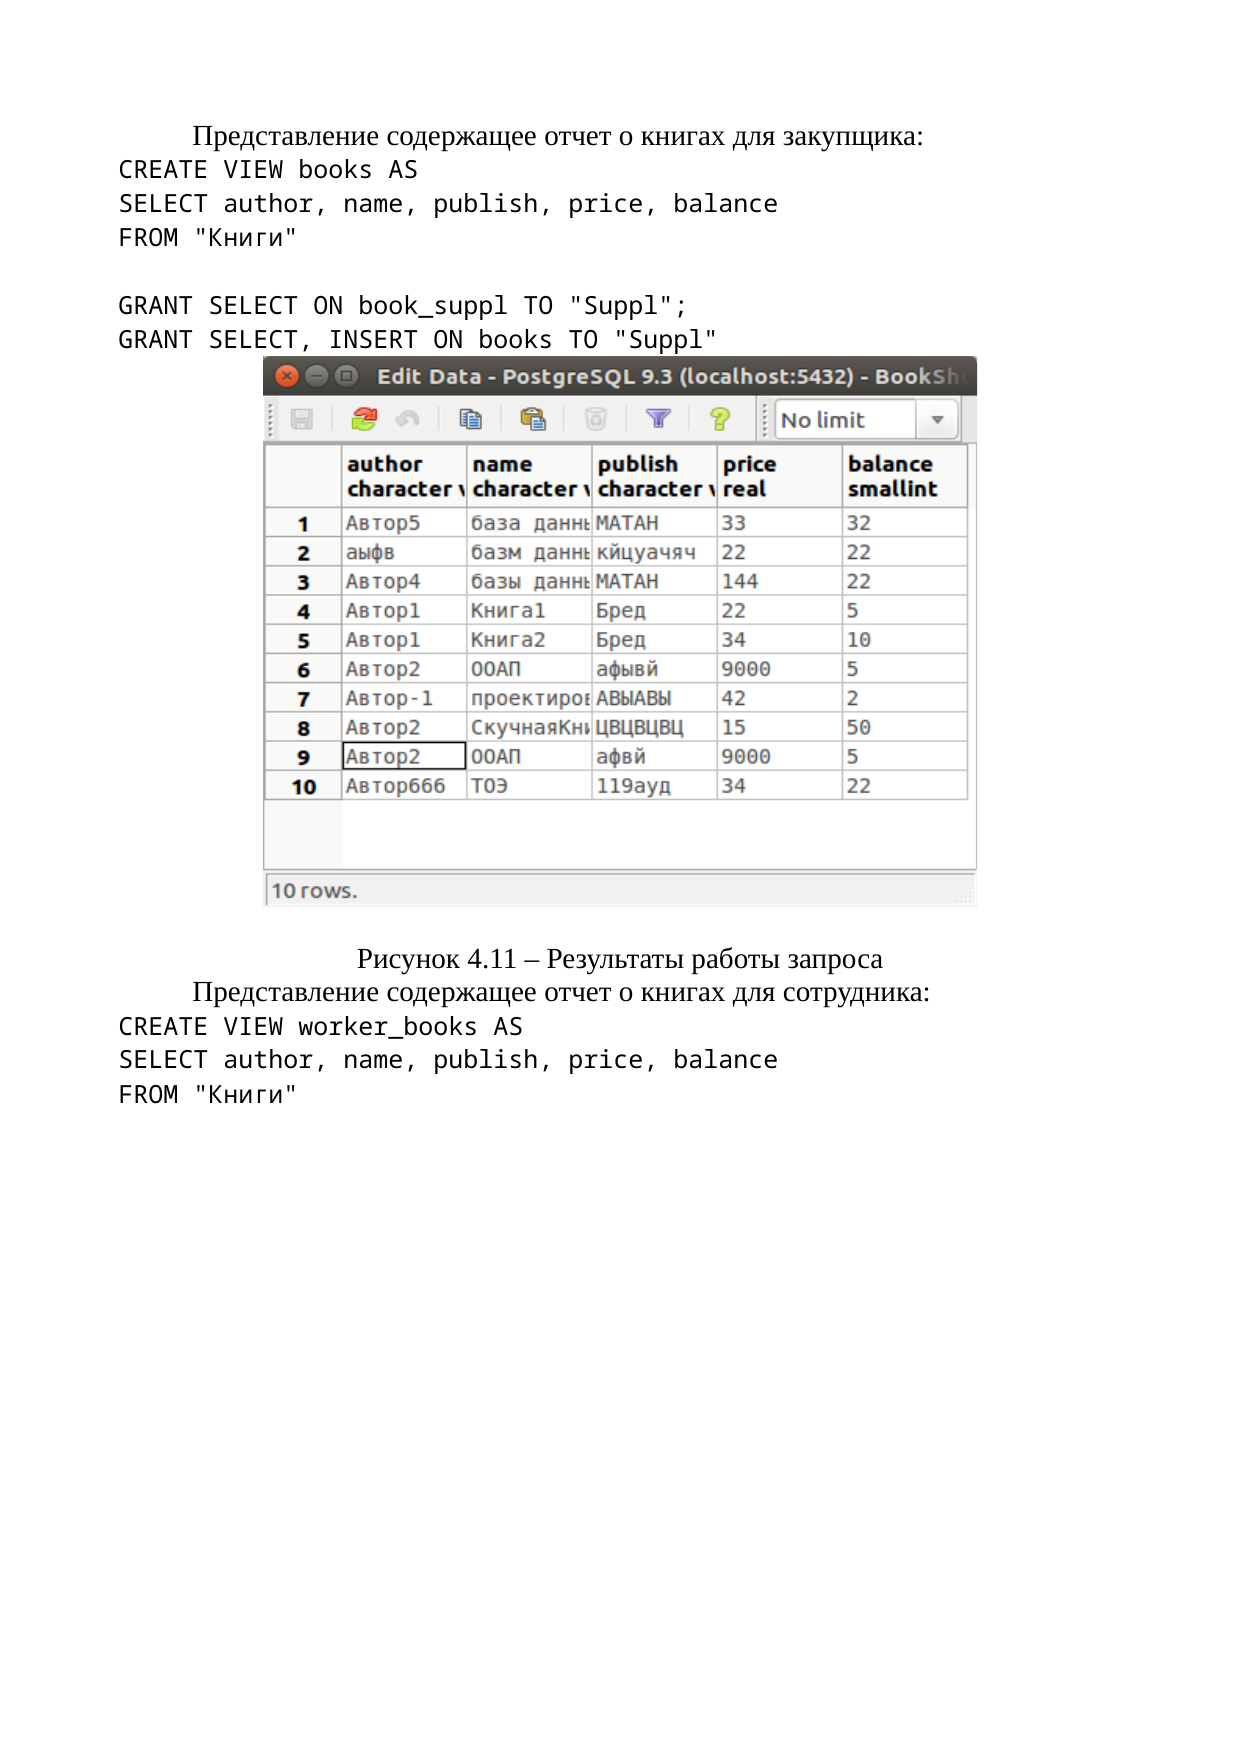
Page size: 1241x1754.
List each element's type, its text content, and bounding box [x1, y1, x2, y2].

text GRANT SELECT, INSERT ON books TO "Suppl" [118, 322, 1122, 356]
text FROM "Книги" [118, 1076, 1122, 1110]
text FROM "Книги" [118, 220, 1122, 254]
text SELECT author, name, publish, price, balance [118, 1042, 1122, 1076]
text Представление содержащее отчет о книгах для закупщика: [118, 118, 1122, 152]
text Представление содержащее отчет о книгах для сотрудника: [118, 974, 1122, 1008]
text SELECT author, name, publish, price, balance [118, 186, 1122, 220]
text CREATE VIEW books AS [118, 152, 1122, 186]
picture [263, 356, 978, 907]
text Рисунок 4.11 – Результаты работы запроса [118, 941, 1122, 974]
text CREATE VIEW worker_books AS [118, 1008, 1122, 1042]
text GRANT SELECT ON book_suppl TO "Suppl"; [118, 288, 1122, 322]
